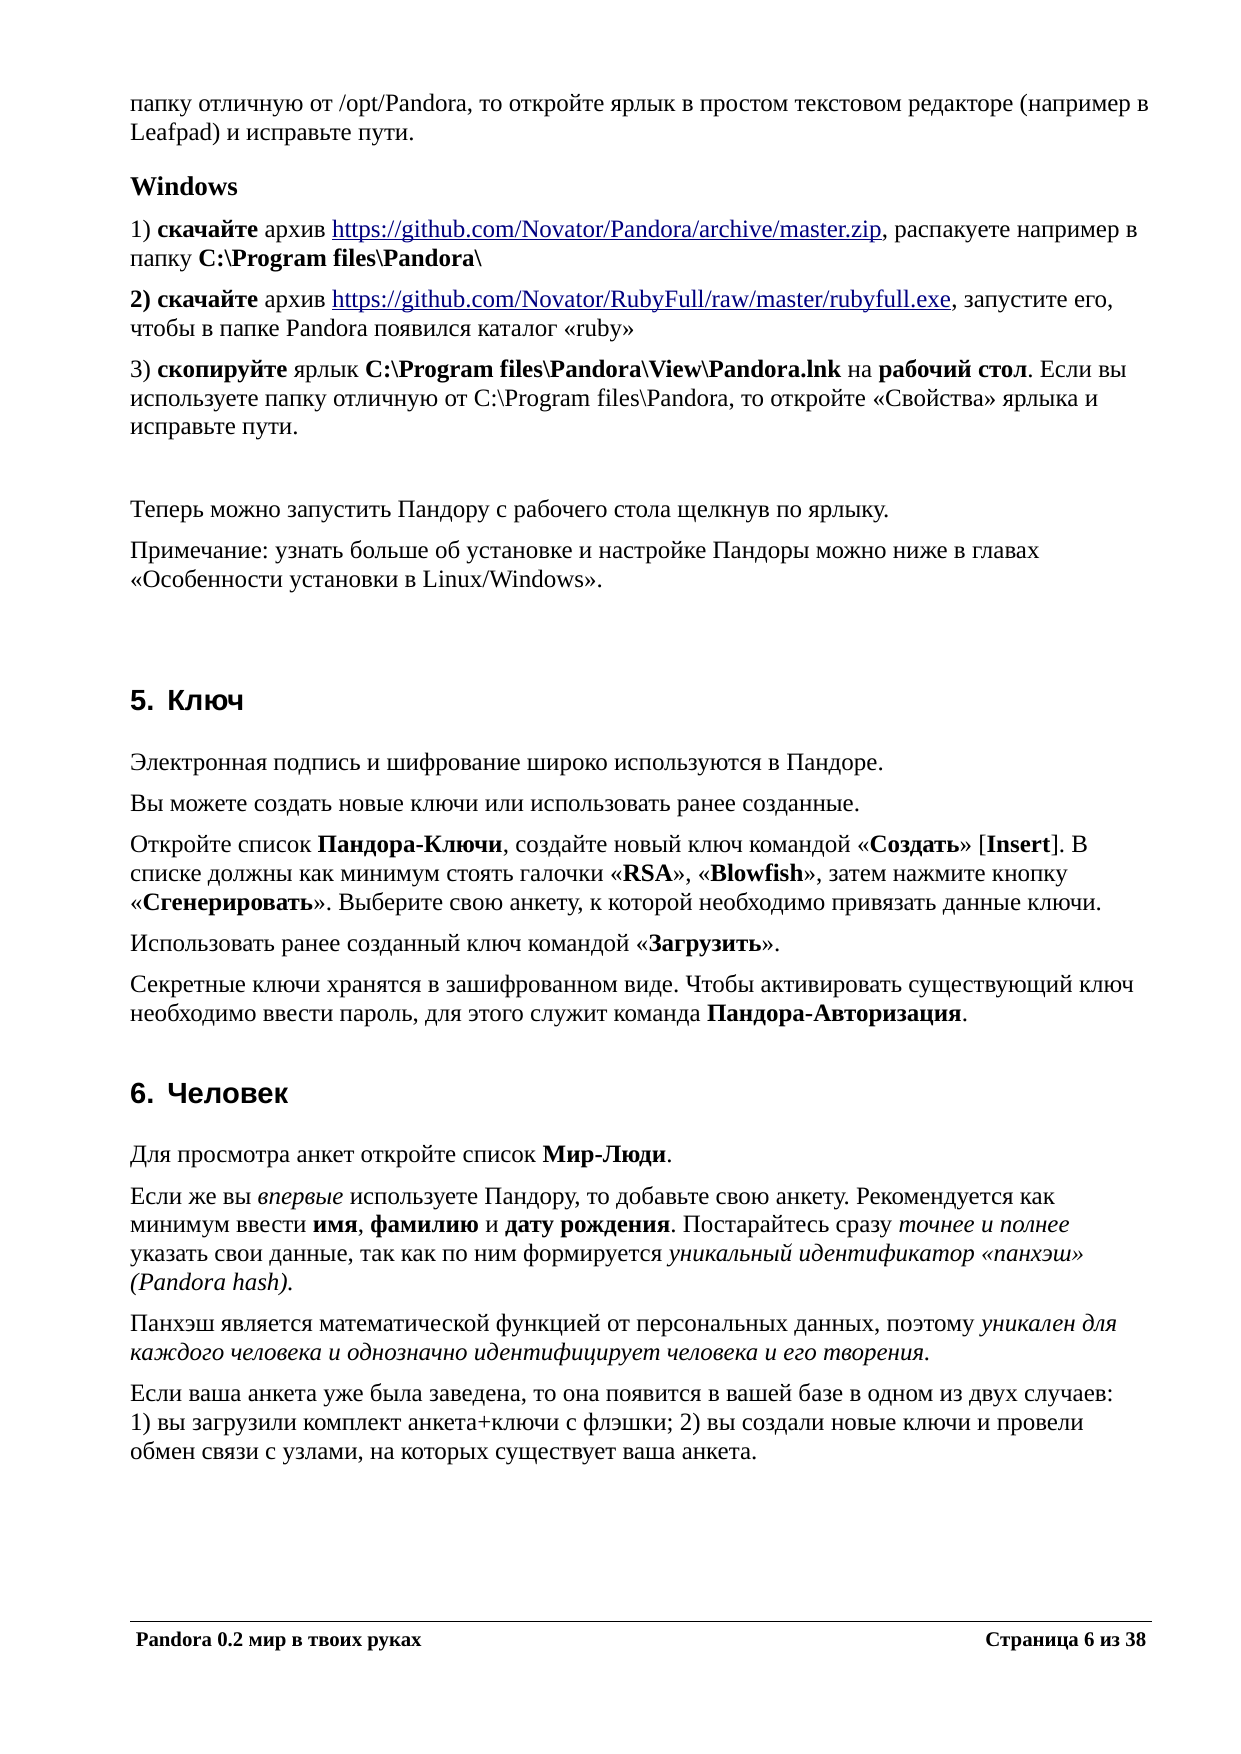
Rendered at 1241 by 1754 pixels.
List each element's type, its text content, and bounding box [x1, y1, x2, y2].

text Электронная подпись и шифрование широко используются в Пандоре. [130, 747, 1152, 775]
subtitle Ключ [130, 683, 1152, 717]
text Панхэш является математической функцией от персональных данных, поэтому уникален для каждого человека и однозначно идентифицирует человека и его творения. [130, 1308, 1152, 1366]
text 1) скачайте архив https://github.com/Novator/Pandora/archive/master.zip, распакуете например в папку C:\Program files\Pandora\ [130, 214, 1152, 271]
text Теперь можно запустить Пандору с рабочего стола щелкнув по ярлыку. [130, 494, 1152, 523]
text папку отличную от /opt/Pandora, то откройте ярлык в простом текстовом редакторе (например в Leafpad) и исправьте пути. [130, 88, 1152, 146]
text 2) скачайте архив https://github.com/Novator/RubyFull/raw/master/rubyfull.exe, запустите его, чтобы в папке Pandora появился каталог «ruby» [130, 284, 1152, 341]
text Для просмотра анкет откройте список Мир-Люди. [130, 1139, 1152, 1168]
text Если же вы впервые используете Пандору, то добавьте свою анкету. Рекомендуется как минимум ввести имя, фамилию и дату рождения. Постарайтесь сразу точнее и полнее указать свои данные, так как по ним формируется уникальный идентификатор «панхэш» (Pandora hash). [130, 1181, 1152, 1296]
text Если ваша анкета уже была заведена, то она появится в вашей базе в одном из двух случаев: 1) вы загрузили комплект анкета+ключи с флэшки; 2) вы создали новые ключи и провели обмен связи с узлами, на которых существует ваша анкета. [130, 1378, 1152, 1464]
text Вы можете создать новые ключи или использовать ранее созданные. [130, 788, 1152, 817]
text Windows [130, 170, 1152, 201]
text Откройте список Пандора-Ключи, создайте новый ключ командой «Создать» [Insert]. В списке должны как минимум стоять галочки «RSA», «Blowfish», затем нажмите кнопку «Сгенерировать». Выберите свою анкету, к которой необходимо привязать данные ключи. [130, 829, 1152, 915]
text Использовать ранее созданный ключ командой «Загрузить». [130, 928, 1152, 957]
text 3) скопируйте ярлык C:\Program files\Pandora\View\Pandora.lnk на рабочий стол. Если вы используете папку отличную от C:\Program files\Pandora, то откройте «Свойства» ярлыка и исправьте пути. [130, 354, 1152, 440]
subtitle Человек [130, 1076, 1152, 1109]
text Секретные ключи хранятся в зашифрованном виде. Чтобы активировать существующий ключ необходимо ввести пароль, для этого служит команда Пандора-Авторизация. [130, 969, 1152, 1027]
text Примечание: узнать больше об установке и настройке Пандоры можно ниже в главах «Особенности установки в Linux/Windows». [130, 535, 1152, 593]
